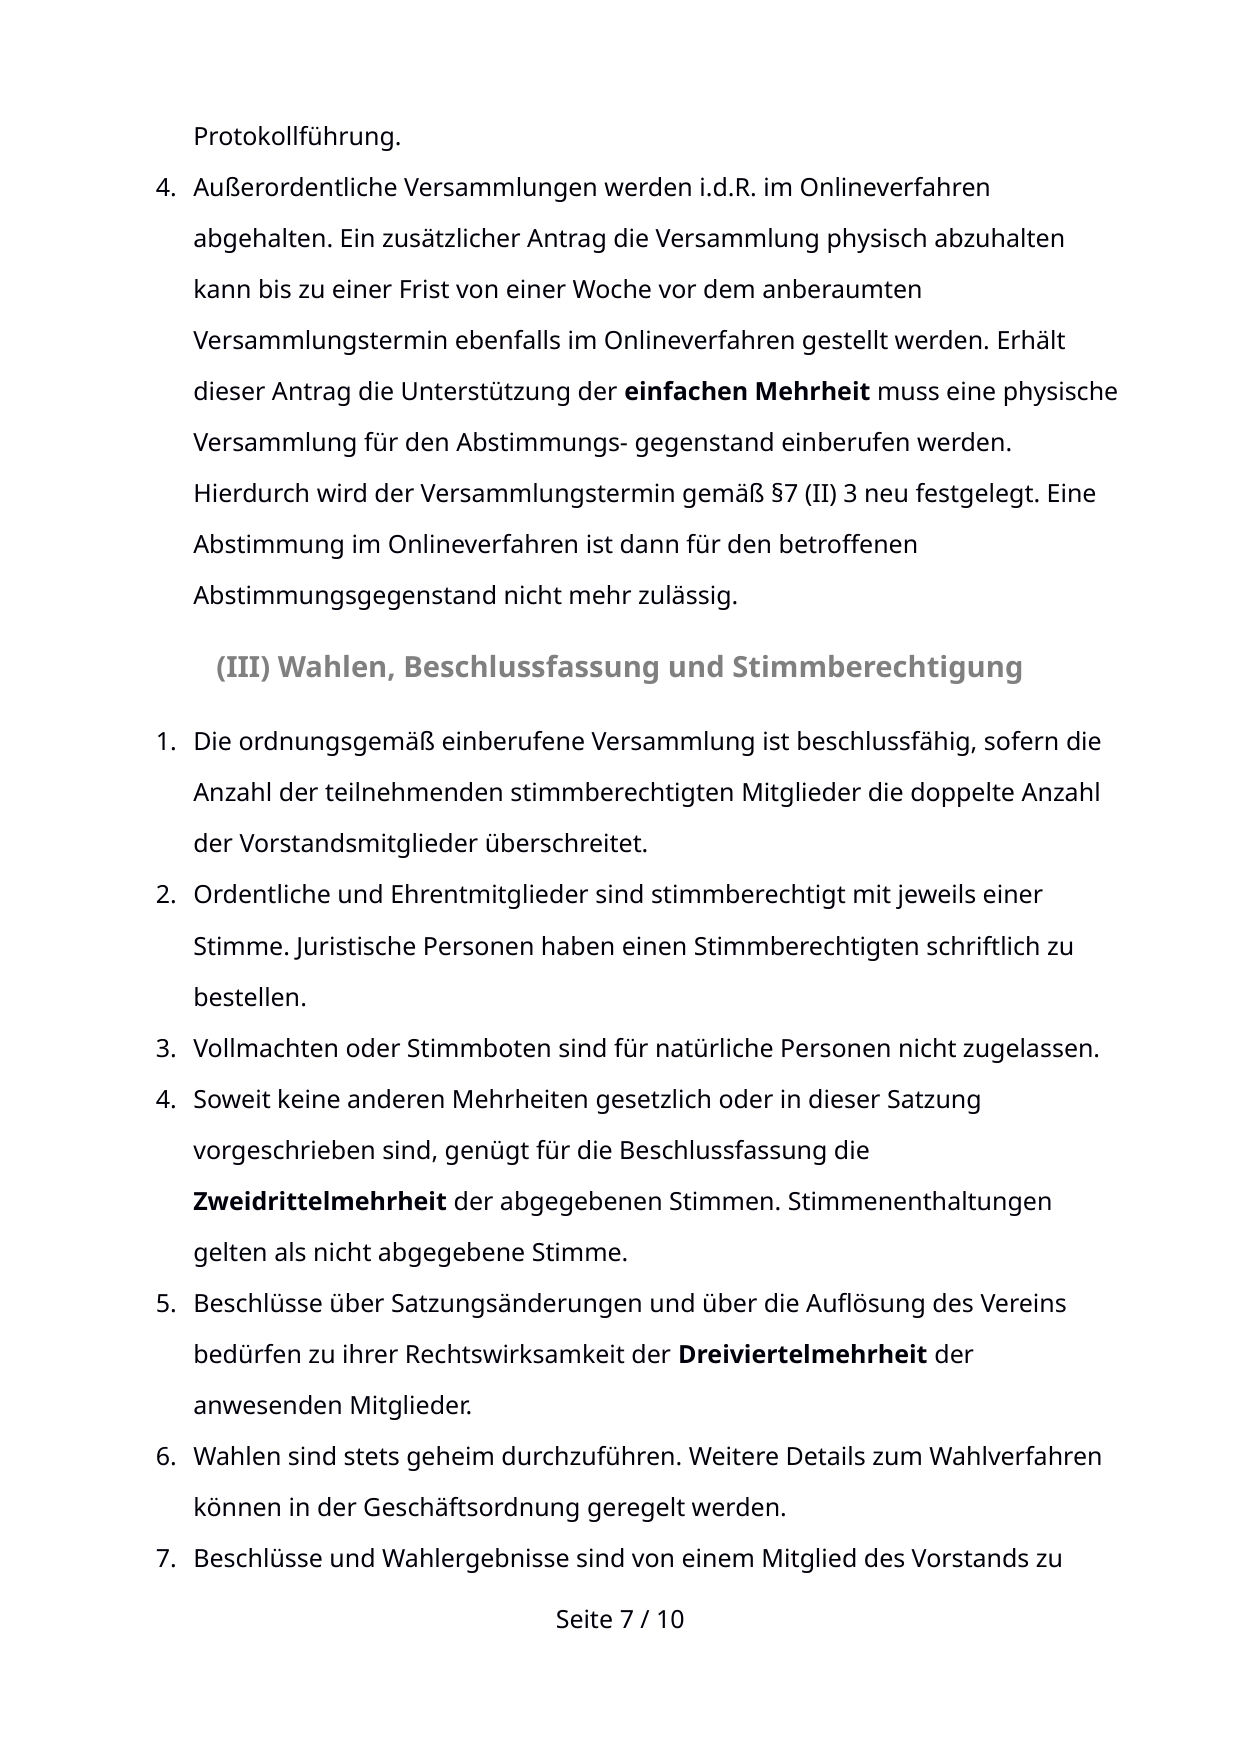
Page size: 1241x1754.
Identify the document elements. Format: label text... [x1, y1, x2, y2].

list Außerordentliche Versammlungen werden i.d.R. im Onlineverfahren abgehalten. Ein zusätzlicher Antrag die Versammlung physisch abzuhalten kann bis zu einer Frist von einer Woche vor dem anberaumten Versammlungstermin ebenfalls im Onlineverfahren gestellt werden. Erhält dieser Antrag die Unterstützung der einfachen Mehrheit muss eine physische Versammlung für den Abstimmungs- gegenstand einberufen werden. Hierdurch wird der Versammlungstermin gemäß §7 (II) 3 neu festgelegt. Eine Abstimmung im Onlineverfahren ist dann für den betroffenen Abstimmungsgegenstand nicht mehr zulässig. [156, 169, 1122, 612]
subtitle (III) Wahlen, Beschlussfassung und Stimmberechtigung [118, 647, 1122, 686]
list Protokollführung. [156, 118, 1122, 152]
list Beschlüsse und Wahlergebnisse sind von einem Mitglied des Vorstands zu [156, 1541, 1122, 1575]
list Die ordnungsgemäß einberufene Versammlung ist beschlussfähig, sofern die Anzahl der teilnehmenden stimmberechtigten Mitglieder die doppelte Anzahl der Vorstandsmitglieder überschreitet. [156, 724, 1122, 860]
list Wahlen sind stets geheim durchzuführen. Weitere Details zum Wahlverfahren können in der Geschäftsordnung geregelt werden. [156, 1439, 1122, 1524]
list Vollmachten oder Stimmboten sind für natürliche Personen nicht zugelassen. [156, 1030, 1122, 1064]
list Soweit keine anderen Mehrheiten gesetzlich oder in dieser Satzung vorgeschrieben sind, genügt für die Beschlussfassung die Zweidrittelmehrheit der abgegebenen Stimmen. Stimmenenthaltungen gelten als nicht abgegebene Stimme. [156, 1081, 1122, 1268]
list Ordentliche und Ehrentmitglieder sind stimmberechtigt mit jeweils einer Stimme. Juristische Personen haben einen Stimmberechtigten schriftlich zu bestellen. [156, 877, 1122, 1013]
list Beschlüsse über Satzungsänderungen und über die Auflösung des Vereins bedürfen zu ihrer Rechtswirksamkeit der Dreiviertelmehrheit der anwesenden Mitglieder. [156, 1286, 1122, 1422]
